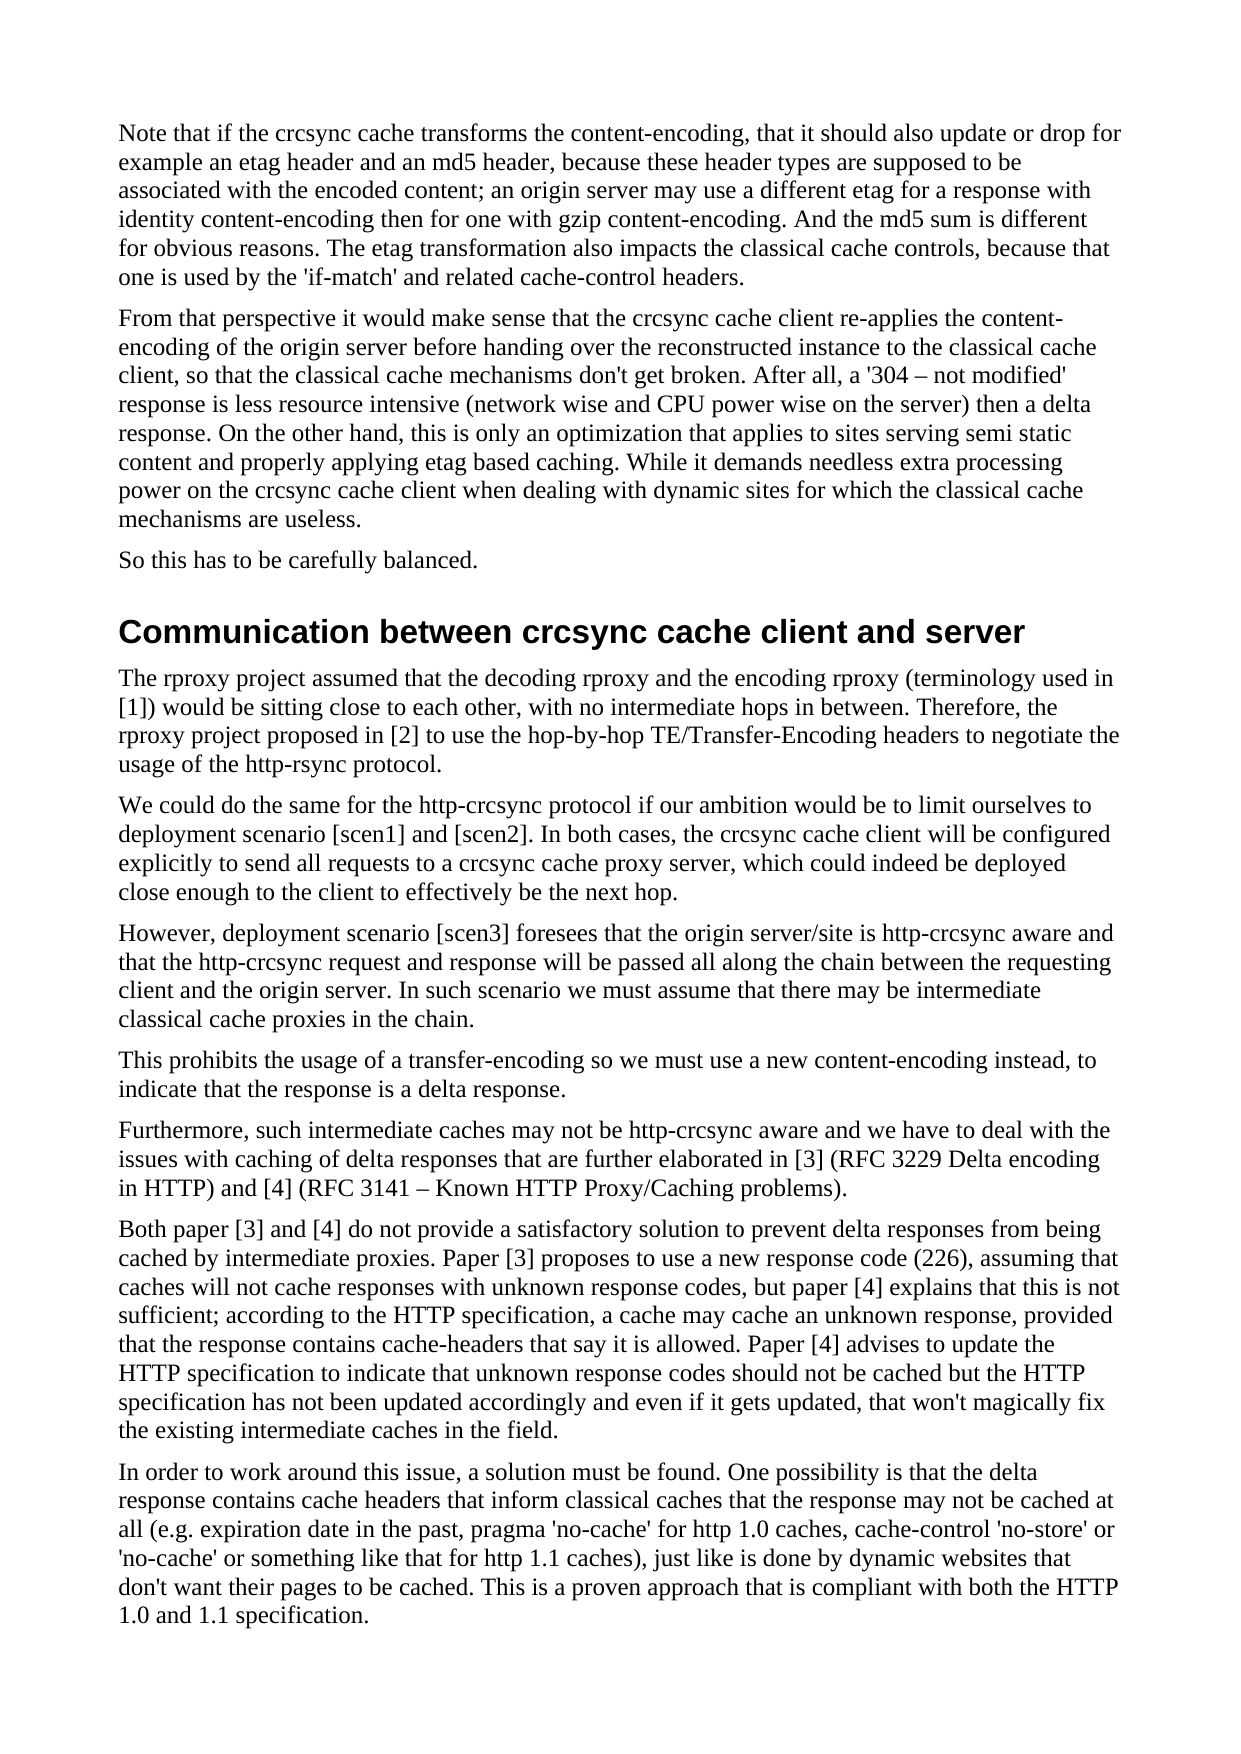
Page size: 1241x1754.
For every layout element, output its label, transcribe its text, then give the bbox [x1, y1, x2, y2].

text Furthermore, such intermediate caches may not be http-crcsync aware and we have to deal with the issues with caching of delta responses that are further elaborated in [3] (RFC 3229 Delta encoding in HTTP) and [4] (RFC 3141 – Known HTTP Proxy/Caching problems). [118, 1115, 1122, 1202]
text Both paper [3] and [4] do not provide a satisfactory solution to prevent delta responses from being cached by intermediate proxies. Paper [3] proposes to use a new response code (226), assuming that caches will not cache responses with unknown response codes, but paper [4] explains that this is not sufficient; according to the HTTP specification, a cache may cache an unknown response, provided that the response contains cache-headers that say it is allowed. Paper [4] advises to update the HTTP specification to indicate that unknown response codes should not be cached but the HTTP specification has not been updated accordingly and even if it gets updated, that won't magically fix the existing intermediate caches in the field. [118, 1214, 1122, 1444]
text In order to work around this issue, a solution must be found. One possibility is that the delta response contains cache headers that inform classical caches that the response may not be cached at all (e.g. expiration date in the past, pragma 'no-cache' for http 1.0 caches, cache-control 'no-store' or 'no-cache' or something like that for http 1.1 caches), just like is done by dynamic websites that don't want their pages to be cached. This is a proven approach that is compliant with both the HTTP 1.0 and 1.1 specification. [118, 1457, 1122, 1629]
text The rproxy project assumed that the decoding rproxy and the encoding rproxy (terminology used in [1]) would be sitting close to each other, with no intermediate hops in between. Therefore, the rproxy project proposed in [2] to use the hop-by-hop TE/Transfer-Encoding headers to negotiate the usage of the http-rsync protocol. [118, 663, 1122, 778]
text We could do the same for the http-crcsync protocol if our ambition would be to limit ourselves to deployment scenario [scen1] and [scen2]. In both cases, the crcsync cache client will be configured explicitly to send all requests to a crcsync cache proxy server, which could indeed be deployed close enough to the client to effectively be the next hop. [118, 790, 1122, 905]
text This prohibits the usage of a transfer-encoding so we must use a new content-encoding instead, to indicate that the response is a delta response. [118, 1045, 1122, 1103]
text So this has to be carefully balanced. [118, 546, 1122, 574]
text From that perspective it would make sense that the crcsync cache client re-applies the content-encoding of the origin server before handing over the reconstructed instance to the classical cache client, so that the classical cache mechanisms don't get broken. After all, a '304 – not modified' response is less resource intensive (network wise and CPU power wise on the server) then a delta response. On the other hand, this is only an optimization that applies to sites serving semi static content and properly applying etag based caching. While it demands needless extra processing power on the crcsync cache client when dealing with dynamic sites for which the classical cache mechanisms are useless. [118, 303, 1122, 533]
text However, deployment scenario [scen3] foresees that the origin server/site is http-crcsync aware and that the http-crcsync request and response will be passed all along the chain between the requesting client and the origin server. In such scenario we must assume that there may be intermediate classical cache proxies in the chain. [118, 918, 1122, 1033]
subtitle Communication between crcsync cache client and server [118, 612, 1122, 650]
text Note that if the crcsync cache transforms the content-encoding, that it should also update or drop for example an etag header and an md5 header, because these header types are supposed to be associated with the encoded content; an origin server may use a different etag for a response with identity content-encoding then for one with gzip content-encoding. And the md5 sum is different for obvious reasons. The etag transformation also impacts the classical cache controls, because that one is used by the 'if-match' and related cache-control headers. [118, 118, 1122, 291]
